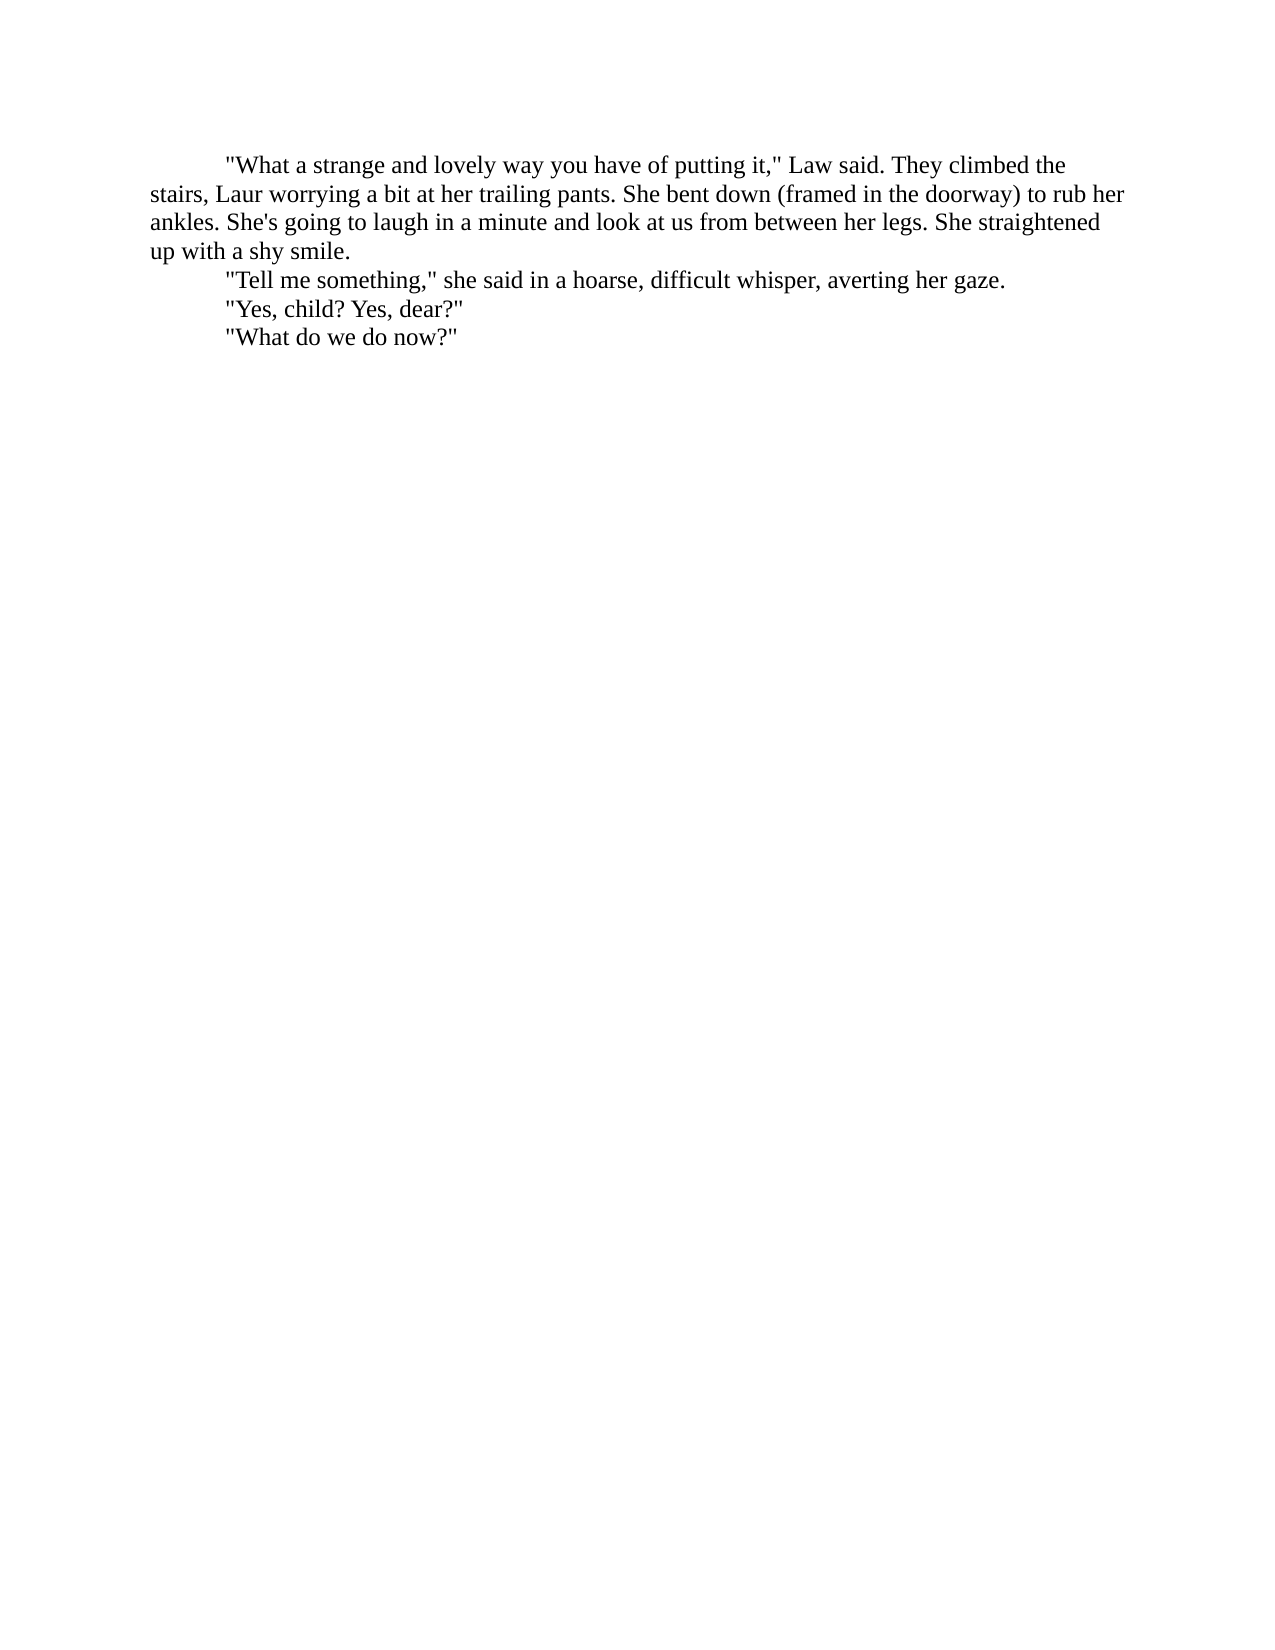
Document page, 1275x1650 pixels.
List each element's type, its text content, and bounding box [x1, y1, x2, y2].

text "What do we do now?" [150, 322, 1125, 351]
text "Tell me something," she said in a hoarse, difficult whisper, averting her gaze. [150, 265, 1125, 294]
text "Yes, child? Yes, dear?" [150, 294, 1125, 322]
text "What a strange and lovely way you have of putting it," Law said. They climbed the stairs, Laur worrying a bit at her trailing pants. She bent down (framed in the doorway) to rub her ankles. She's going to laugh in a minute and look at us from between her legs. She straightened up with a shy smile. [150, 150, 1125, 265]
